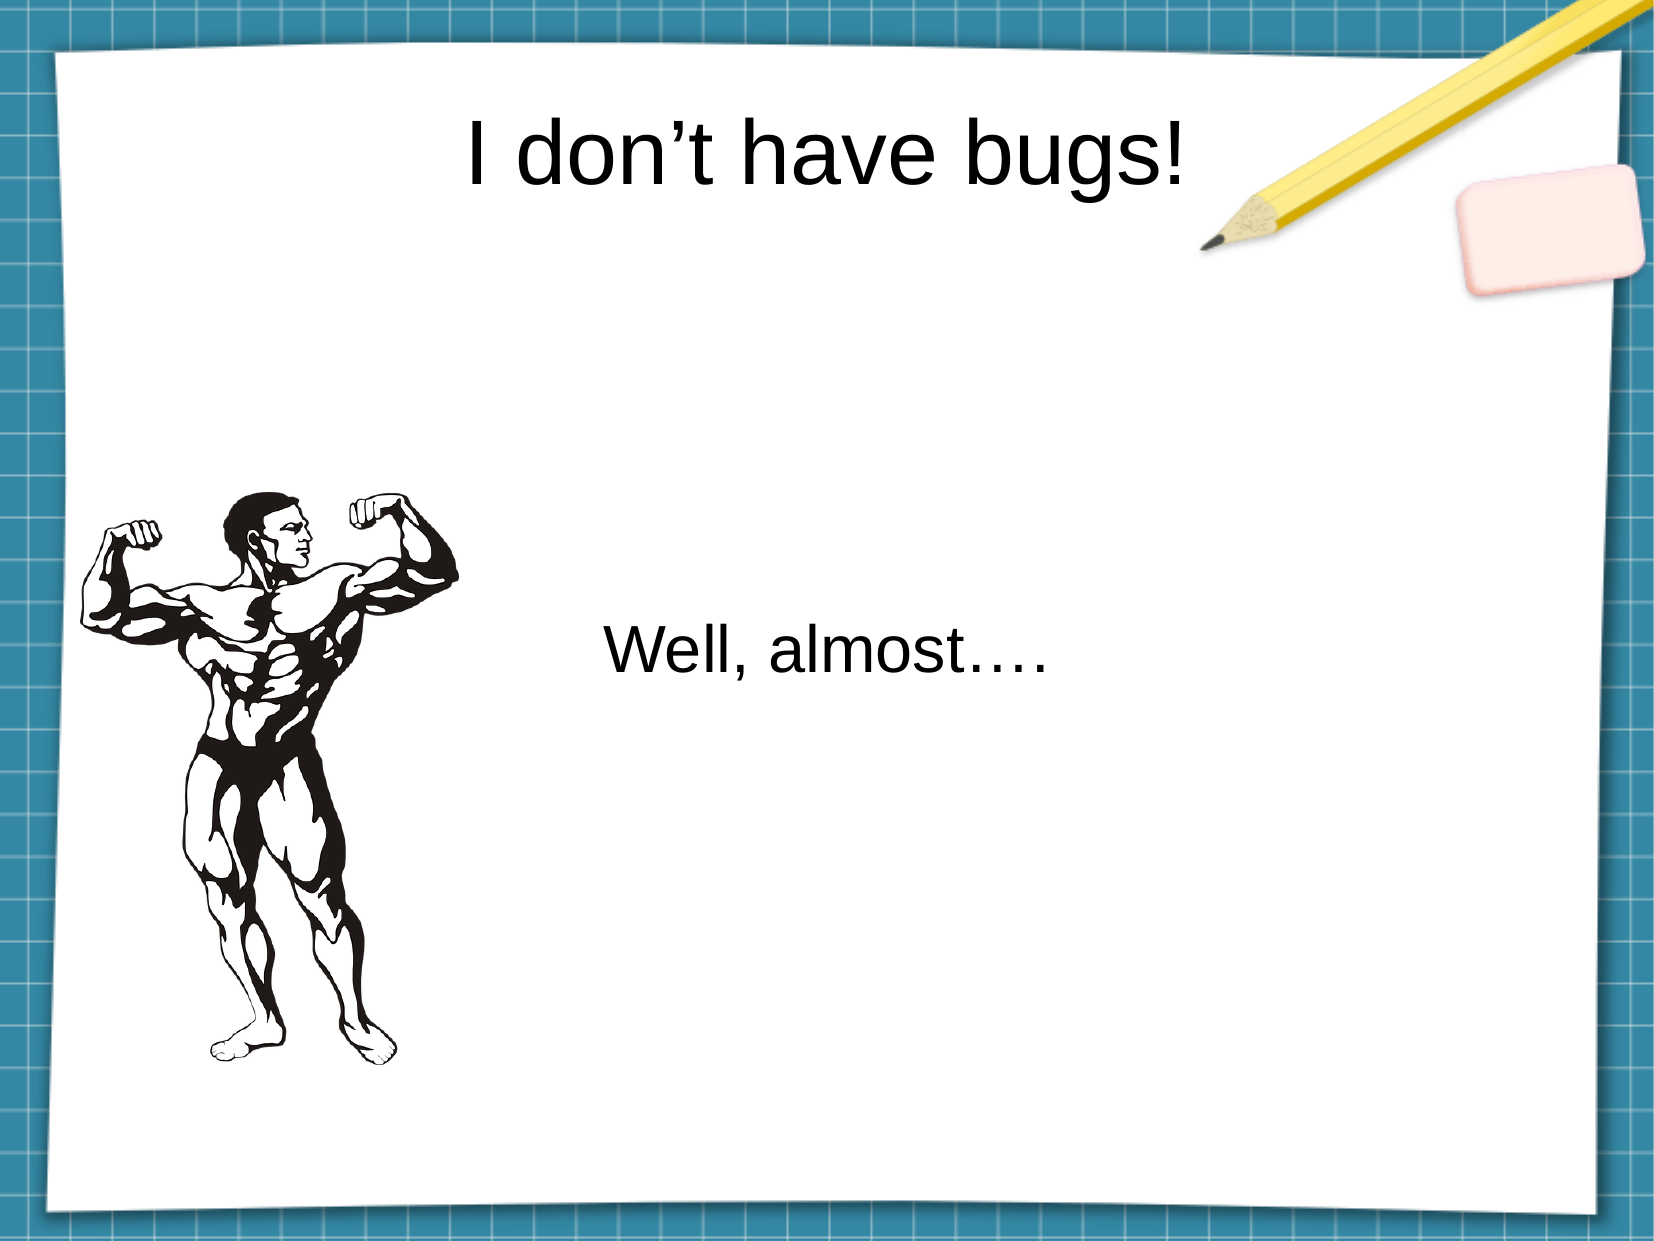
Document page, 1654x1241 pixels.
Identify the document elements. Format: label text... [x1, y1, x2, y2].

subtitle Well, almost…. [82, 290, 1571, 1010]
picture [0, 0, 1654, 1241]
title I don’t have bugs! [82, 49, 1571, 257]
